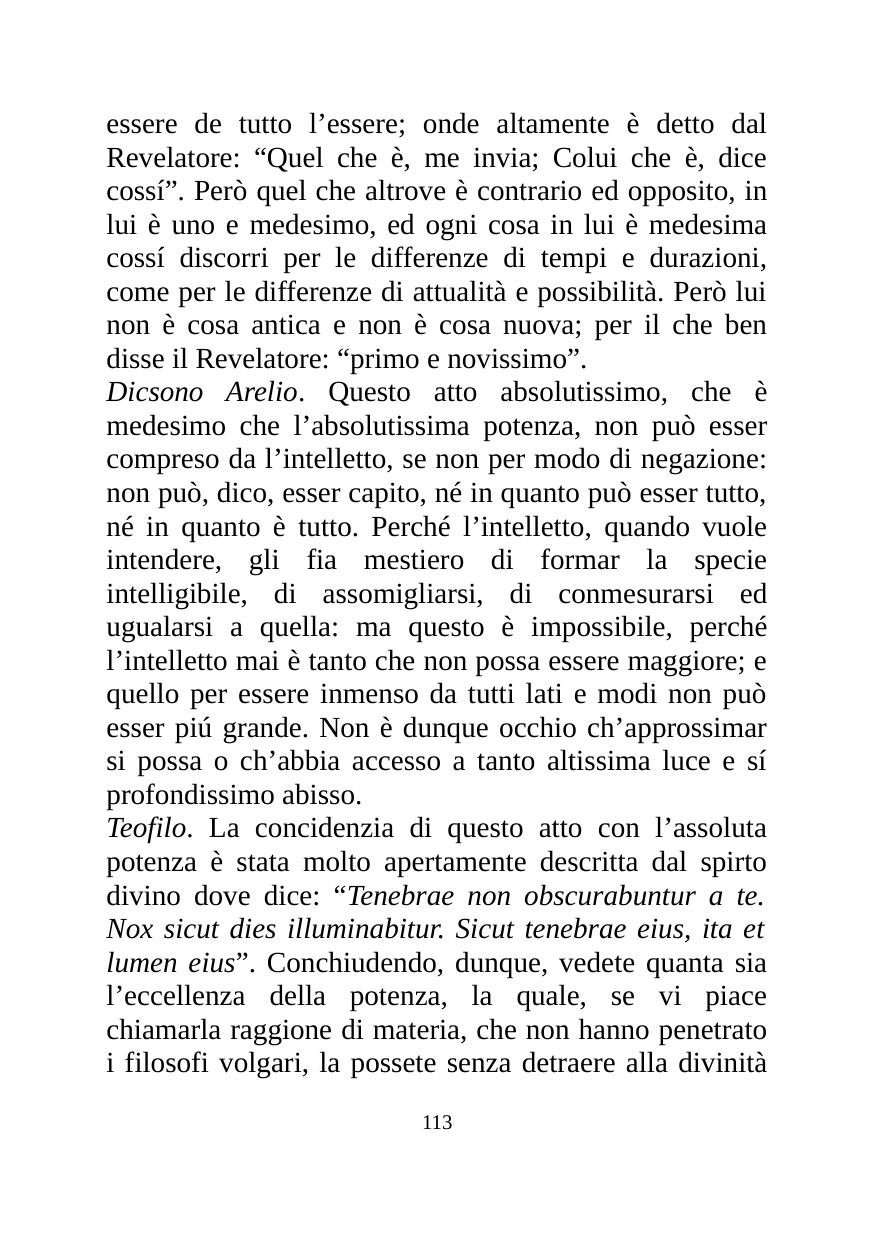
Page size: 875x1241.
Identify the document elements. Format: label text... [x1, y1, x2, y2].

text Teofilo. La concidenzia di questo atto con l’assoluta potenza è stata molto apertamente descritta dal spirto divino dove dice: “Tenebrae non obscurabuntur a te. Nox sicut dies illuminabitur. Sicut tenebrae eius, ita et lumen eius”. Conchiudendo, dunque, vedete quanta sia l’eccellenza della potenza, la quale, se vi piace chiamarla raggione di materia, che non hanno penetrato i filosofi volgari, la possete senza detraere alla divinità [106, 811, 768, 1079]
text essere de tutto l’essere; onde altamente è detto dal Revelatore: “Quel che è, me invia; Colui che è, dice cossí”. Però quel che altrove è contrario ed opposito, in lui è uno e medesimo, ed ogni cosa in lui è medesima cossí discorri per le differenze di tempi e durazioni, come per le differenze di attualità e possibilità. Però lui non è cosa antica e non è cosa nuova; per il che ben disse il Revelatore: “primo e novissimo”. [106, 106, 768, 374]
text Dicsono Arelio. Questo atto absolutissimo, che è medesimo che l’absolutissima potenza, non può esser compreso da l’intelletto, se non per modo di negazione: non può, dico, esser capito, né in quanto può esser tutto, né in quanto è tutto. Perché l’intelletto, quando vuole intendere, gli fia mestiero di formar la specie intelligibile, di assomigliarsi, di conmesurarsi ed ugualarsi a quella: ma questo è impossibile, perché l’intelletto mai è tanto che non possa essere maggiore; e quello per essere inmenso da tutti lati e modi non può esser piú grande. Non è dunque occhio ch’approssimar si possa o ch’abbia accesso a tanto altissima luce e sí profondissimo abisso. [106, 374, 768, 811]
